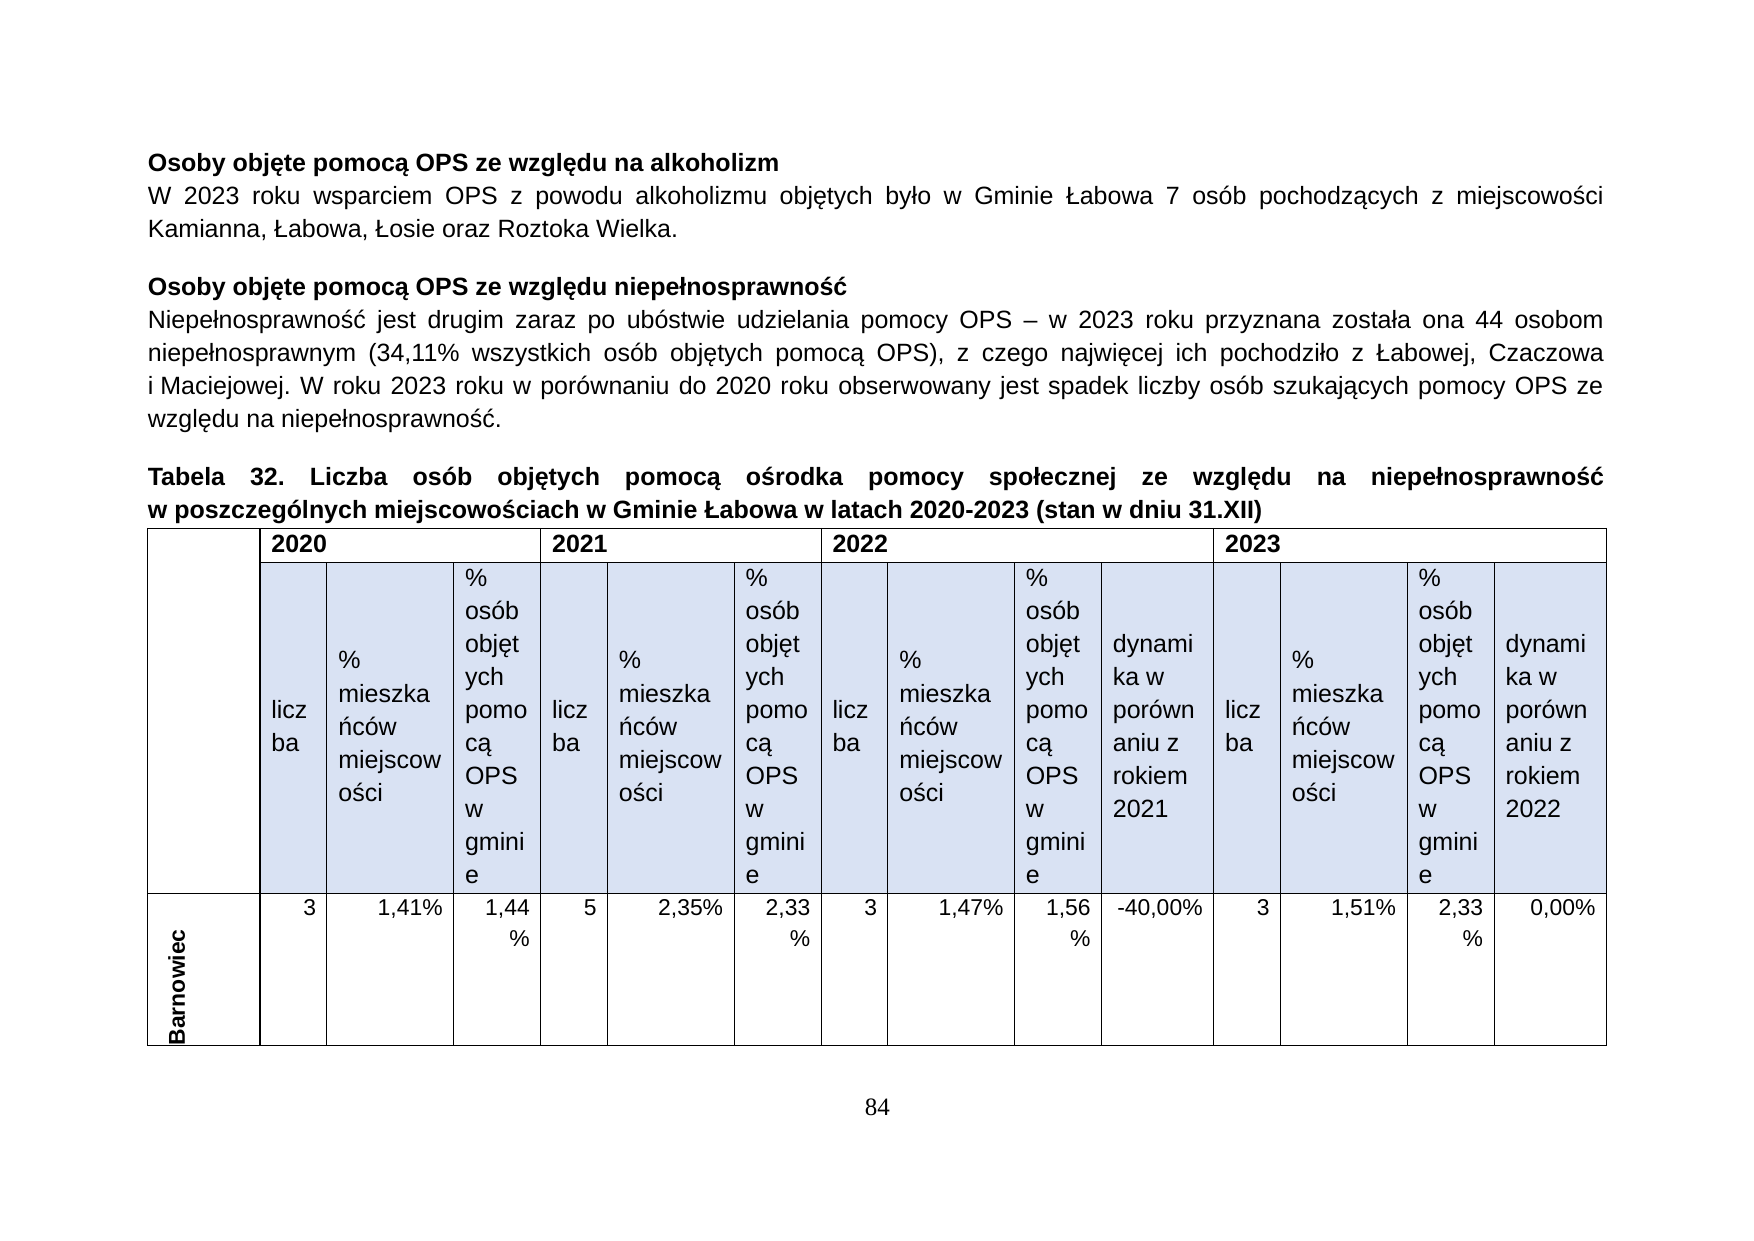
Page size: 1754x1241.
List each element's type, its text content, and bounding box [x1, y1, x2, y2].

table_cell % osób objętych pomocą OPS w gminie [1015, 563, 1101, 893]
table_cell dynamika w porównaniu z rokiem 2022 [1495, 563, 1606, 893]
table_cell % osób objętych pomocą OPS w gminie [1408, 563, 1494, 893]
table_cell liczba [261, 563, 326, 893]
text Osoby objęte pomocą OPS ze względu niepełnosprawność [148, 272, 1606, 301]
text Niepełnosprawność jest drugim zaraz po ubóstwie udzielania pomocy OPS – w 2023 roku przyznana została ona 44 osobom niepełnosprawnym (34,11% wszystkich osób objętych pomocą OPS), z czego najwięcej ich pochodziło z Łabowej, Czaczowa i Maciejowej. W roku 2023 roku w porównaniu do 2020 roku obserwowany jest spadek liczby osób szukających pomocy OPS ze względu na niepełnosprawność. [148, 305, 1606, 433]
table_cell 0,00% [1495, 894, 1606, 1045]
table_cell 2,35% [608, 894, 734, 1045]
table_cell 1,51% [1281, 894, 1407, 1045]
text Osoby objęte pomocą OPS ze względu na alkoholizm [148, 148, 1606, 176]
table_cell Barnowiec [148, 894, 259, 1045]
table_cell 1,44% [454, 894, 540, 1045]
table_cell % osób objętych pomocą OPS w gminie [454, 563, 540, 893]
table_header 2023 [1214, 529, 1606, 562]
table_cell -40,00% [1102, 894, 1213, 1045]
table_cell 3 [822, 894, 887, 1045]
table_cell % mieszkańców miejscowości [608, 563, 734, 893]
table_cell dynamika w porównaniu z rokiem 2021 [1102, 563, 1213, 893]
table_cell % mieszkańców miejscowości [1281, 563, 1407, 893]
table_header 2022 [822, 529, 1213, 562]
table_cell 5 [541, 894, 607, 1045]
table_cell 1,47% [888, 894, 1014, 1045]
table_header 2020 [261, 529, 540, 562]
table_cell 2,33% [735, 894, 821, 1045]
table_cell liczba [1214, 563, 1280, 893]
table_cell 3 [1214, 894, 1280, 1045]
table_cell 1,56% [1015, 894, 1101, 1045]
table_cell liczba [822, 563, 887, 893]
text Tabela 32. Liczba osób objętych pomocą ośrodka pomocy społecznej ze względu na niepełnosprawność w poszczególnych miejscowościach w Gminie Łabowa w latach 2020-2023 (stan w dniu 31.XII) [148, 462, 1606, 524]
table_cell 3 [261, 894, 326, 1045]
table_cell 1,41% [327, 894, 453, 1045]
table_cell % osób objętych pomocą OPS w gminie [735, 563, 821, 893]
table_cell % mieszkańców miejscowości [888, 563, 1014, 893]
table_cell 2,33% [1408, 894, 1494, 1045]
table_header 2021 [541, 529, 821, 562]
table_cell % mieszkańców miejscowości [327, 563, 453, 893]
table_cell liczba [541, 563, 607, 893]
table_header [148, 529, 259, 893]
text W 2023 roku wsparciem OPS z powodu alkoholizmu objętych było w Gminie Łabowa 7 osób pochodzących z miejscowości Kamianna, Łabowa, Łosie oraz Roztoka Wielka. [148, 181, 1606, 242]
